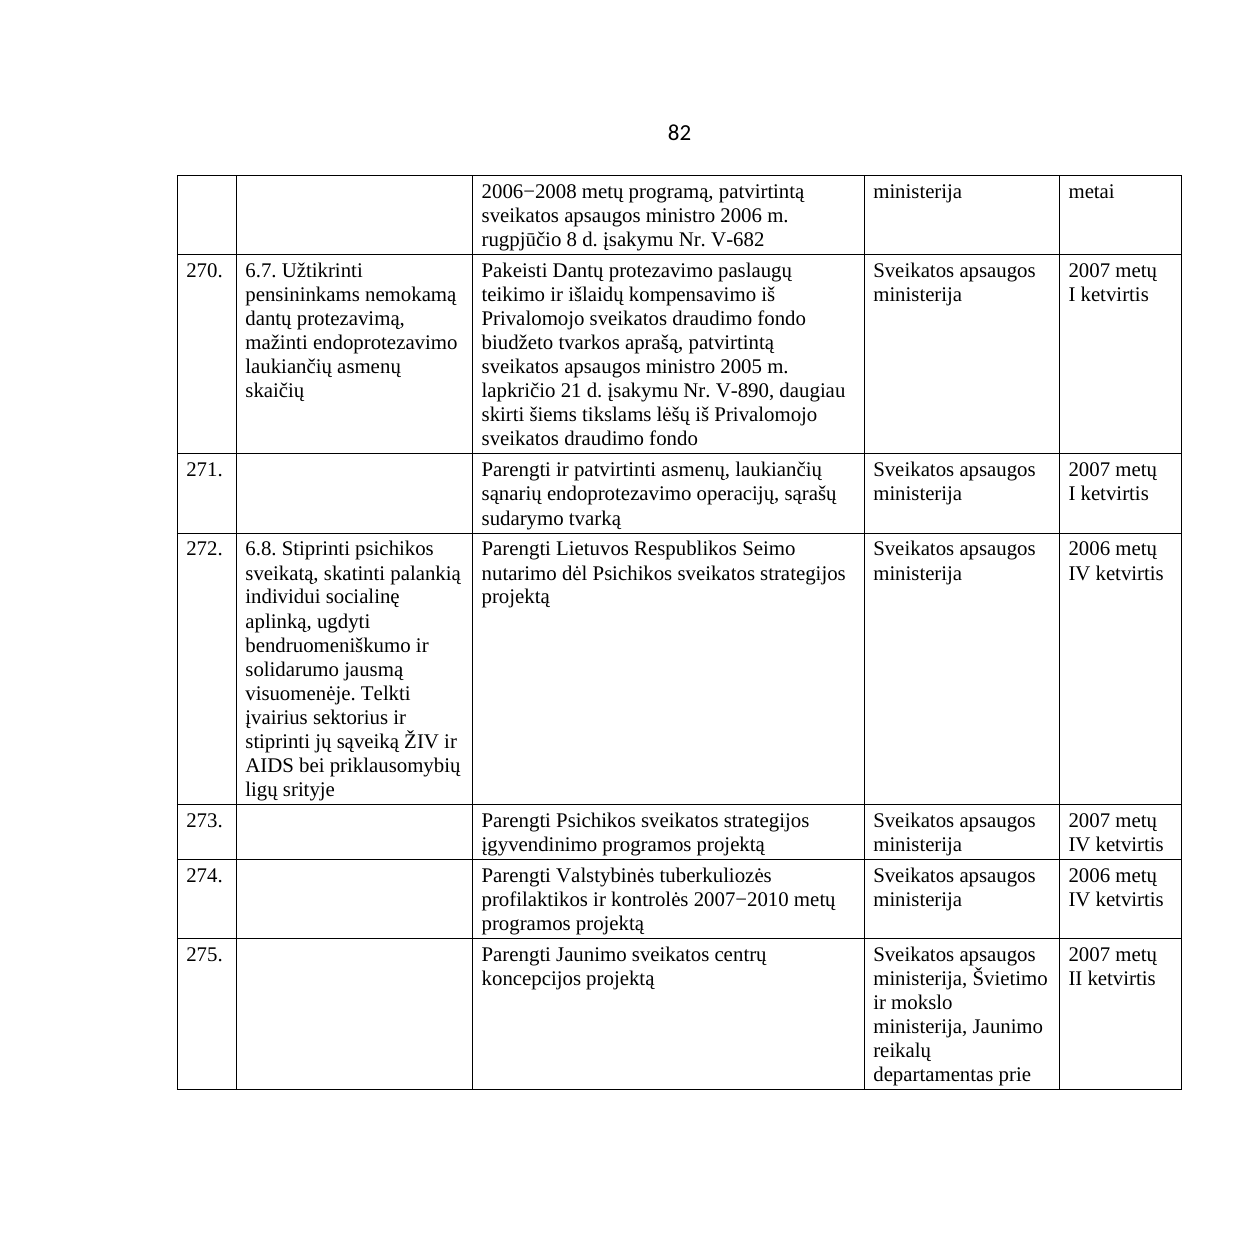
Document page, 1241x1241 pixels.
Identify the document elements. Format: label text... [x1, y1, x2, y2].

table_cell 275. [178, 939, 236, 1089]
table_cell Sveikatos apsaugos ministerija, Švietimo ir mokslo ministerija, Jaunimo reikalų departamentas prie [865, 939, 1059, 1089]
table_cell 2007 metų IV ketvirtis [1060, 805, 1181, 859]
table_cell Parengti Lietuvos Respublikos Seimo nutarimo dėl Psichikos sveikatos strategijos projektą [473, 534, 864, 804]
table_cell Parengti Jaunimo sveikatos centrų koncepcijos projektą [473, 939, 864, 1089]
table_cell [237, 805, 472, 859]
table_cell 2007 metų II ketvirtis [1060, 939, 1181, 1089]
table_cell [237, 860, 472, 938]
table_cell 272. [178, 534, 236, 804]
table_cell Parengti Psichikos sveikatos strategijos įgyvendinimo programos projektą [473, 805, 864, 859]
table_cell 270. [178, 255, 236, 453]
table_cell 2007 metų I ketvirtis [1060, 454, 1181, 532]
table_cell Sveikatos apsaugos ministerija [865, 454, 1059, 532]
table_cell Sveikatos apsaugos ministerija [865, 255, 1059, 453]
table_cell [237, 939, 472, 1089]
table_cell 273. [178, 805, 236, 859]
table_cell [237, 176, 472, 254]
table_cell [178, 176, 236, 254]
table_cell 2007 metų I ketvirtis [1060, 255, 1181, 453]
table_cell Sveikatos apsaugos ministerija [865, 534, 1059, 804]
table_cell 2006 metų IV ketvirtis [1060, 534, 1181, 804]
table_cell 6.8. Stiprinti psichikos sveikatą, skatinti palankią individui socialinę aplinką, ugdyti bendruomeniškumo ir solidarumo jausmą visuomenėje. Telkti įvairius sektorius ir stiprinti jų sąveiką ŽIV ir AIDS bei priklausomybių ligų srityje [237, 534, 472, 804]
table_cell 271. [178, 454, 236, 532]
table_cell Parengti ir patvirtinti asmenų, laukiančių sąnarių endoprotezavimo operacijų, sąrašų sudarymo tvarką [473, 454, 864, 532]
table_cell metai [1060, 176, 1181, 254]
table_cell Pakeisti Dantų protezavimo paslaugų teikimo ir išlaidų kompensavimo iš Privalomojo sveikatos draudimo fondo biudžeto tvarkos aprašą, patvirtintą sveikatos apsaugos ministro 2005 m. lapkričio 21 d. įsakymu Nr. V-890, daugiau skirti šiems tikslams lėšų iš Privalomojo sveikatos draudimo fondo [473, 255, 864, 453]
table_cell [237, 454, 472, 532]
table_cell 2006−2008 metų programą, patvirtintą sveikatos apsaugos ministro 2006 m. rugpjūčio 8 d. įsakymu Nr. V-682 [473, 176, 864, 254]
table_cell 274. [178, 860, 236, 938]
table_cell ministerija [865, 176, 1059, 254]
table_cell 6.7. Užtikrinti pensininkams nemokamą dantų protezavimą, mažinti endoprotezavimo laukiančių asmenų skaičių [237, 255, 472, 453]
table_cell Sveikatos apsaugos ministerija [865, 860, 1059, 938]
table_cell Sveikatos apsaugos ministerija [865, 805, 1059, 859]
table_cell Parengti Valstybinės tuberkuliozės profilaktikos ir kontrolės 2007−2010 metų programos projektą [473, 860, 864, 938]
table_cell 2006 metų IV ketvirtis [1060, 860, 1181, 938]
